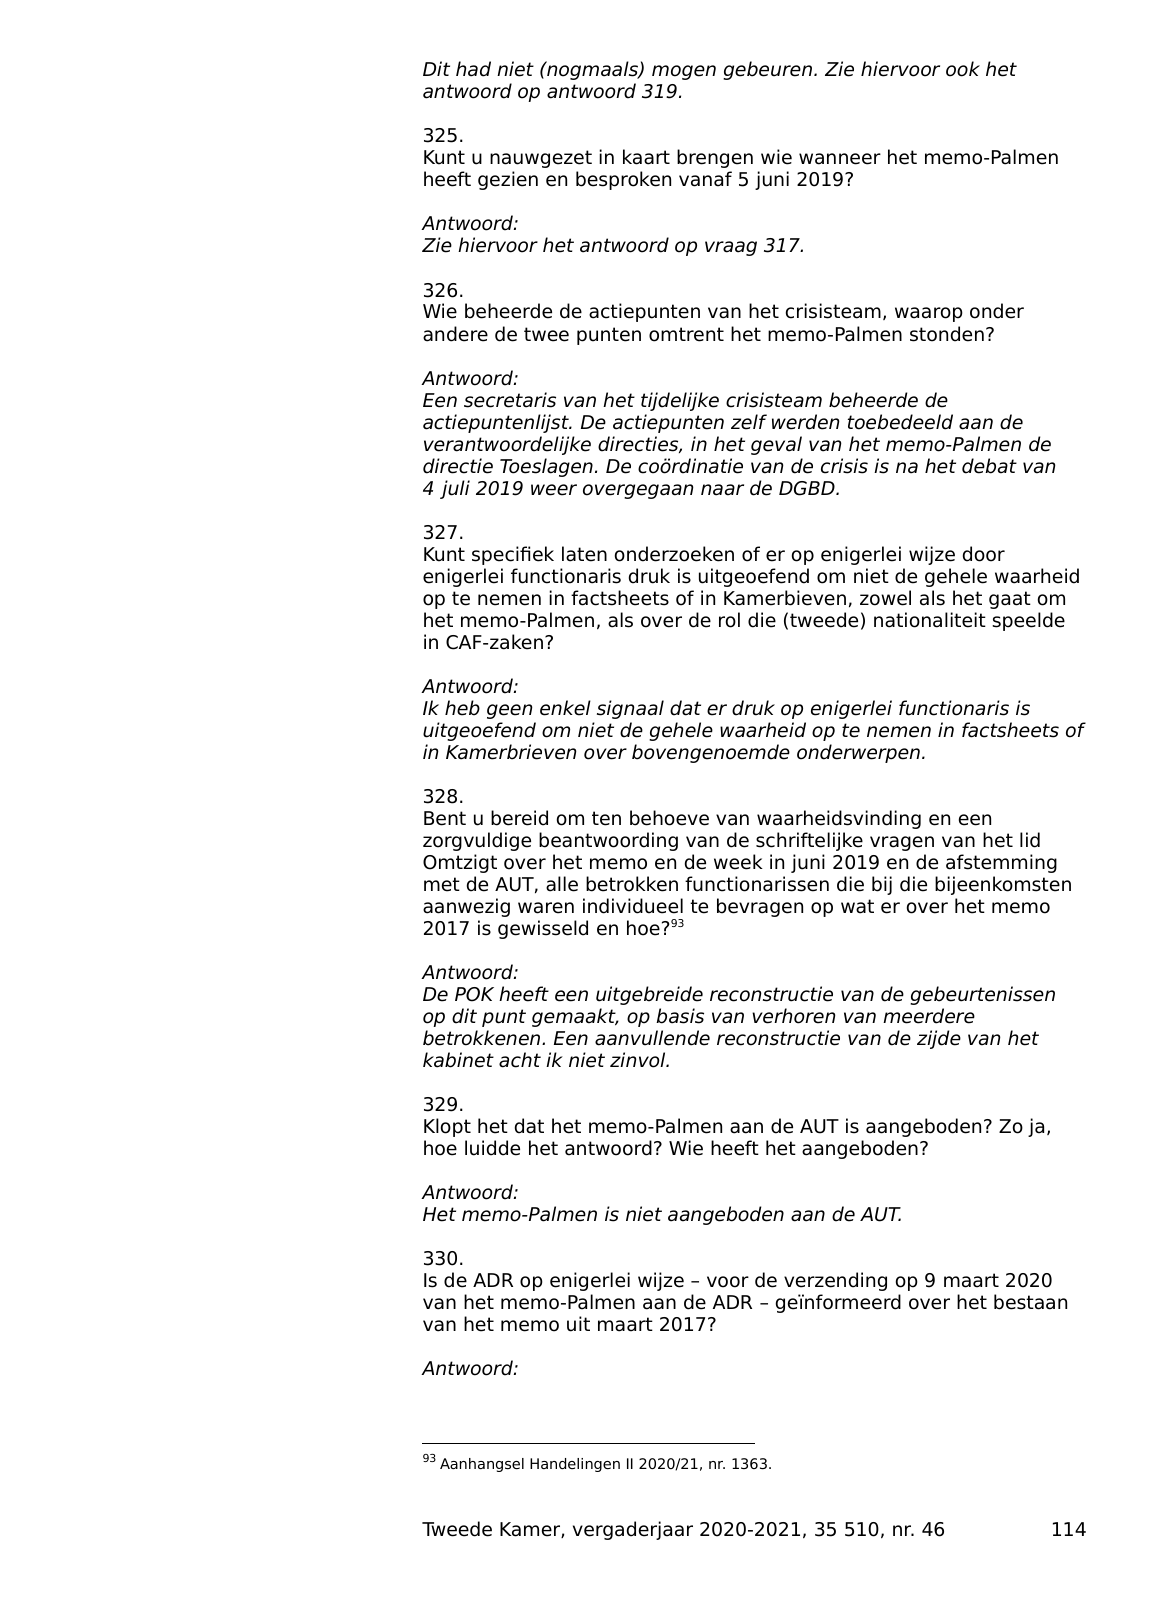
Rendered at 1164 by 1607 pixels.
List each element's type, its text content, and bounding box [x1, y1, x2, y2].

text Kunt specifiek laten onderzoeken of er op enigerlei wijze door enigerlei functionaris druk is uitgeoefend om niet de gehele waarheid op te nemen in factsheets of in Kamerbieven, zowel als het gaat om het memo-Palmen, als over de rol die (tweede) nationaliteit speelde in CAF-zaken? [422, 544, 1087, 653]
text 326. [422, 279, 1087, 301]
text Zie hiervoor het antwoord op vraag 317. [422, 235, 1087, 257]
text Antwoord: [422, 676, 1087, 698]
text 330. [422, 1248, 1087, 1270]
text Ik heb geen enkel signaal dat er druk op enigerlei functionaris is uitgeoefend om niet de gehele waarheid op te nemen in factsheets of in Kamerbrieven over bovengenoemde onderwerpen. [422, 698, 1087, 764]
text Wie beheerde de actiepunten van het crisisteam, waarop onder andere de twee punten omtrent het memo-Palmen stonden? [422, 301, 1087, 345]
text Antwoord: [422, 1182, 1087, 1204]
text 327. [422, 522, 1087, 544]
text Antwoord: [422, 962, 1087, 984]
text Klopt het dat het memo-Palmen aan de AUT is aangeboden? Zo ja, hoe luidde het antwoord? Wie heeft het aangeboden? [422, 1116, 1087, 1160]
text Antwoord: [422, 368, 1087, 389]
text Aanhangsel Handelingen II 2020/21, nr. 1363. [422, 1452, 1087, 1474]
text 328. [422, 786, 1087, 808]
text Een secretaris van het tijdelijke crisisteam beheerde de actiepuntenlijst. De actiepunten zelf werden toebedeeld aan de verantwoordelijke directies, in het geval van het memo-Palmen de directie Toeslagen. De coördinatie van de crisis is na het debat van 4 juli 2019 weer overgegaan naar de DGBD. [422, 389, 1087, 499]
text Dit had niet (nogmaals) mogen gebeuren. Zie hiervoor ook het antwoord op antwoord 319. [422, 59, 1087, 103]
text Kunt u nauwgezet in kaart brengen wie wanneer het memo-Palmen heeft gezien en besproken vanaf 5 juni 2019? [422, 147, 1087, 191]
text Is de ADR op enigerlei wijze – voor de verzending op 9 maart 2020 van het memo-Palmen aan de ADR – geïnformeerd over het bestaan van het memo uit maart 2017? [422, 1270, 1087, 1336]
text Bent u bereid om ten behoeve van waarheidsvinding en een zorgvuldige beantwoording van de schriftelijke vragen van het lid Omtzigt over het memo en de week in juni 2019 en de afstemming met de AUT, alle betrokken functionarissen die bij die bijeenkomsten aanwezig waren individueel te bevragen op wat er over het memo 2017 is gewisseld en hoe? [422, 808, 1087, 940]
text Het memo-Palmen is niet aangeboden aan de AUT. [422, 1204, 1087, 1226]
text 325. [422, 125, 1087, 147]
text Antwoord: [422, 213, 1087, 235]
text Antwoord: [422, 1358, 1087, 1380]
text De POK heeft een uitgebreide reconstructie van de gebeurtenissen op dit punt gemaakt, op basis van verhoren van meerdere betrokkenen. Een aanvullende reconstructie van de zijde van het kabinet acht ik niet zinvol. [422, 984, 1087, 1072]
text 329. [422, 1094, 1087, 1116]
